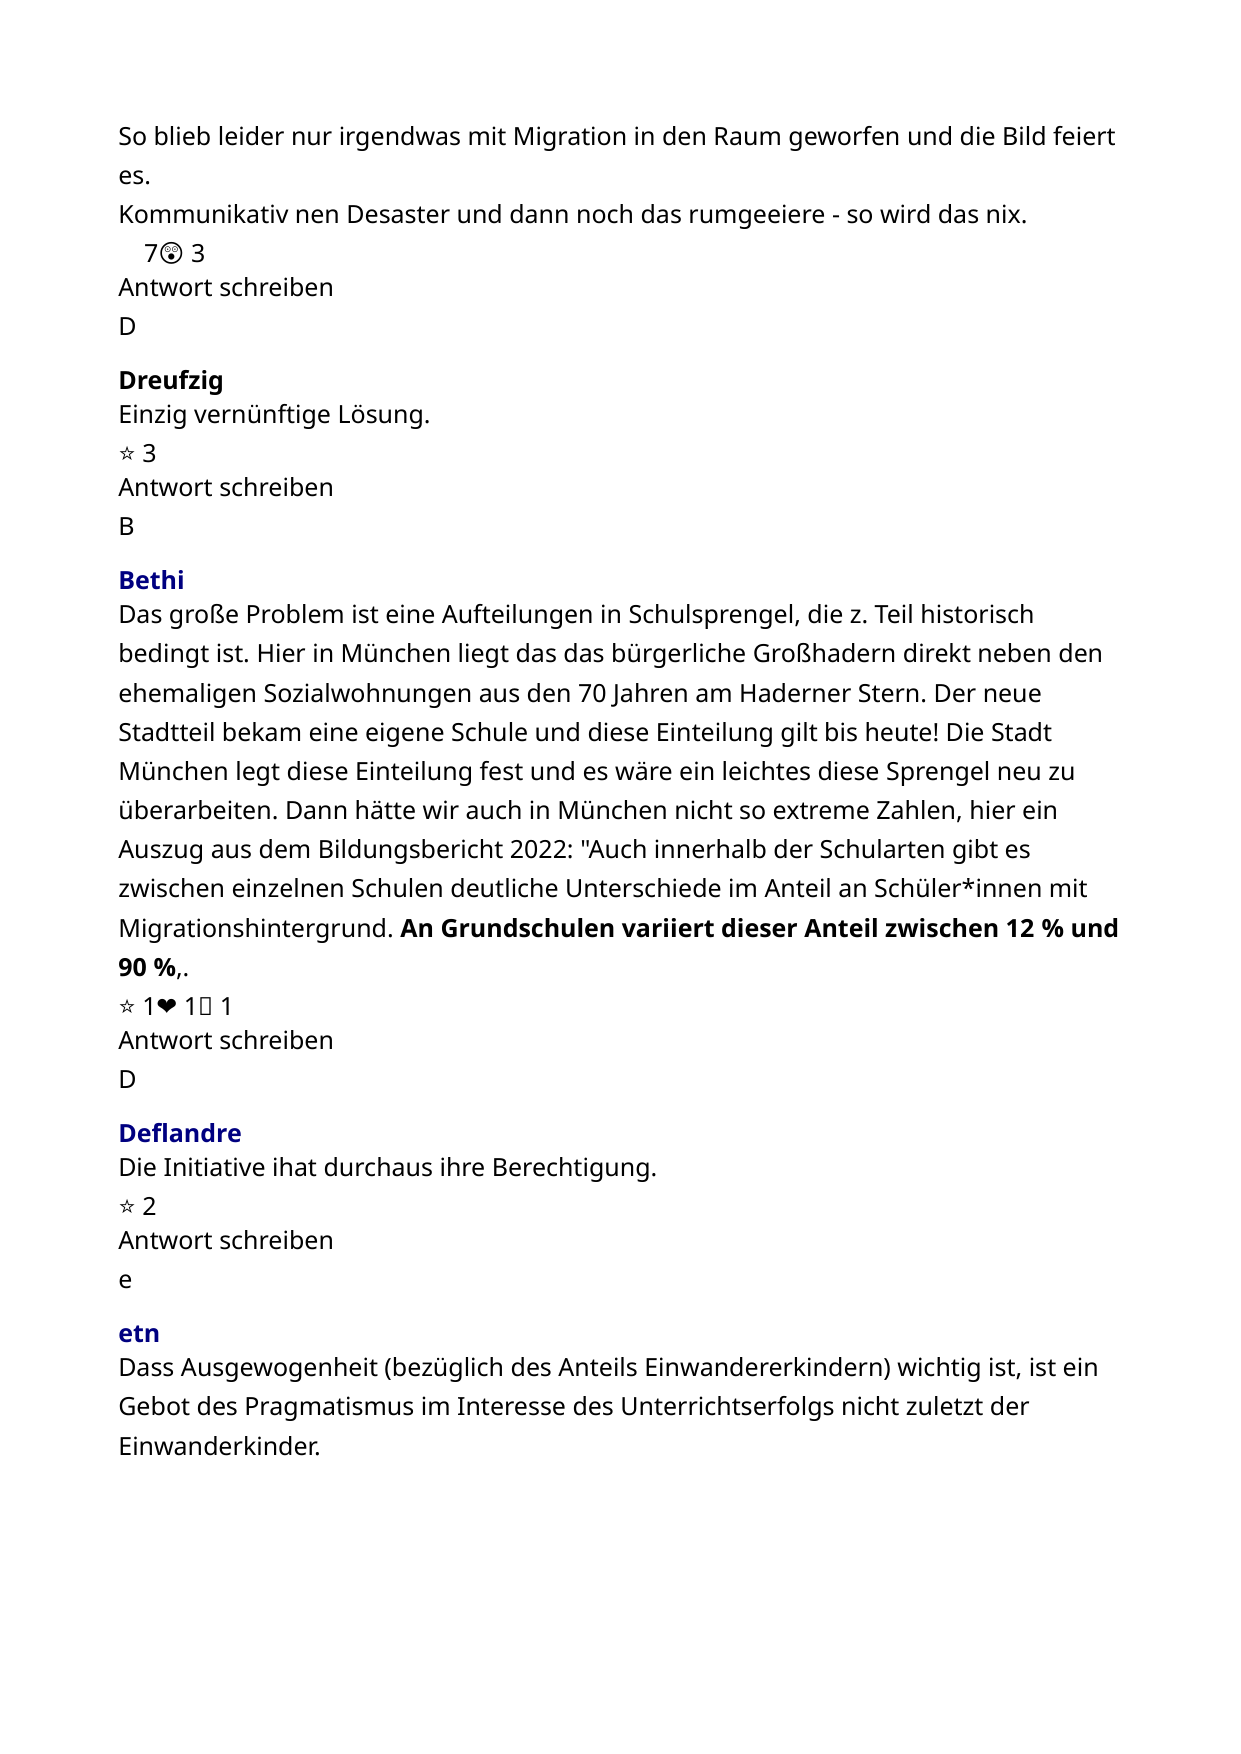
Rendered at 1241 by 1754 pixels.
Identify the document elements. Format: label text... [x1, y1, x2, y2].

subtitle Bethi [118, 563, 1122, 597]
text Kommunikativ nen Desaster und dann noch das rumgeeiere - so wird das nix. [118, 196, 1122, 231]
text D [118, 309, 1122, 343]
text Antwort schreiben [118, 1023, 1122, 1057]
text Antwort schreiben [118, 1223, 1122, 1257]
text 🤨 7😲 3 [118, 236, 1122, 270]
text Antwort schreiben [118, 470, 1122, 504]
subtitle etn [118, 1316, 1122, 1350]
text Die Initiative ihat durchaus ihre Berechtigung. [118, 1149, 1122, 1184]
text ⭐️ 1❤️ 1🤨 1 [118, 988, 1122, 1023]
subtitle Deflandre [118, 1116, 1122, 1149]
text D [118, 1062, 1122, 1096]
text Das große Problem ist eine Aufteilungen in Schulsprengel, die z. Teil historisch bedingt ist. Hier in München liegt das das bürgerliche Großhadern direkt neben den ehemaligen Sozialwohnungen aus den 70 Jahren am Haderner Stern. Der neue Stadtteil bekam eine eigene Schule und diese Einteilung gilt bis heute! Die Stadt München legt diese Einteilung fest und es wäre ein leichtes diese Sprengel neu zu überarbeiten. Dann hätte wir auch in München nicht so extreme Zahlen, hier ein Auszug aus dem Bildungsbericht 2022: "Auch innerhalb der Schularten gibt es zwischen einzelnen Schulen deutliche Unterschiede im Anteil an Schüler*innen mit Migrationshintergrund. An Grundschulen variiert dieser Anteil zwischen 12 % und 90 %,. [118, 597, 1122, 983]
text ⭐️ 2 [118, 1189, 1122, 1223]
text Einzig vernünftige Lösung. [118, 397, 1122, 431]
subtitle Dreufzig [118, 363, 1122, 397]
text Antwort schreiben [118, 270, 1122, 304]
text Dass Ausgewogenheit (bezüglich des Anteils Einwandererkindern) wichtig ist, ist ein Gebot des Pragmatismus im Interesse des Unterrichtserfolgs nicht zuletzt der Einwanderkinder. [118, 1350, 1122, 1462]
text So blieb leider nur irgendwas mit Migration in den Raum geworfen und die Bild feiert es. [118, 118, 1122, 191]
text e [118, 1262, 1122, 1296]
text ⭐️ 3 [118, 436, 1122, 470]
text B [118, 509, 1122, 543]
